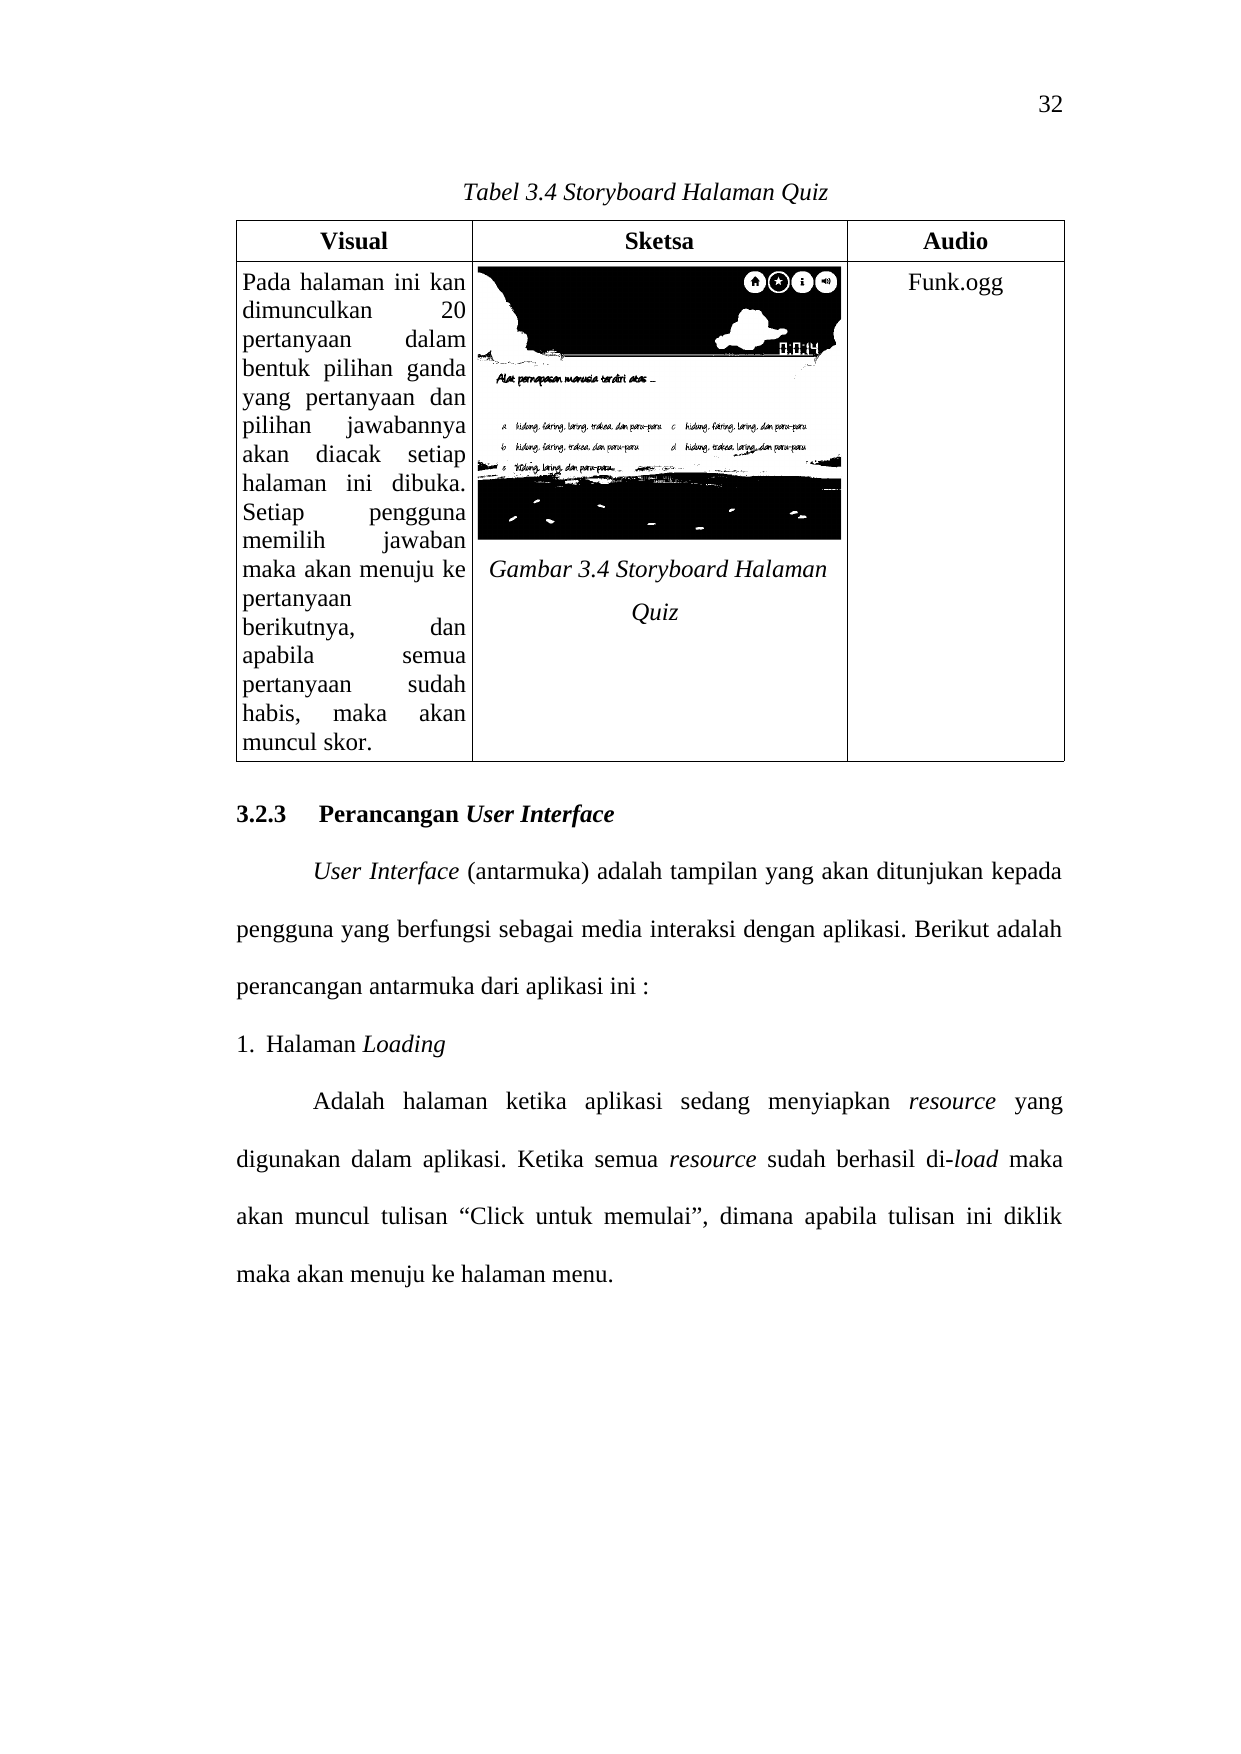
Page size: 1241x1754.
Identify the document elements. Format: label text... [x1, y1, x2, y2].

table_cell Funk.ogg [848, 262, 1064, 761]
text Tabel 3.4 Storyboard Halaman Quiz [236, 177, 1063, 206]
table_header Visual [237, 221, 472, 261]
subtitle Perancangan User Interface [236, 799, 1063, 828]
text Adalah halaman ketika aplikasi sedang menyiapkan resource yang digunakan dalam aplikasi. Ketika semua resource sudah berhasil di-load maka akan muncul tulisan “Click untuk memulai”, dimana apabila tulisan ini diklik maka akan menuju ke halaman menu. [236, 1086, 1063, 1288]
text User Interface (antarmuka) adalah tampilan yang akan ditunjukan kepada pengguna yang berfungsi sebagai media interaksi dengan aplikasi. Berikut adalah perancangan antarmuka dari aplikasi ini : [236, 856, 1063, 1000]
table_header Sketsa [473, 221, 847, 261]
table_cell Pada halaman ini kan dimunculkan 20 pertanyaan dalam bentuk pilihan ganda yang pertanyaan dan pilihan jawabannya akan diacak setiap halaman ini dibuka. Setiap pengguna memilih jawaban maka akan menuju ke pertanyaan berikutnya, dan apabila semua pertanyaan sudah habis, maka akan muncul skor. [237, 262, 472, 761]
list Halaman Loading [236, 1029, 1063, 1058]
table_cell [473, 262, 847, 761]
picture [477, 266, 842, 540]
table_header Audio [848, 221, 1064, 261]
